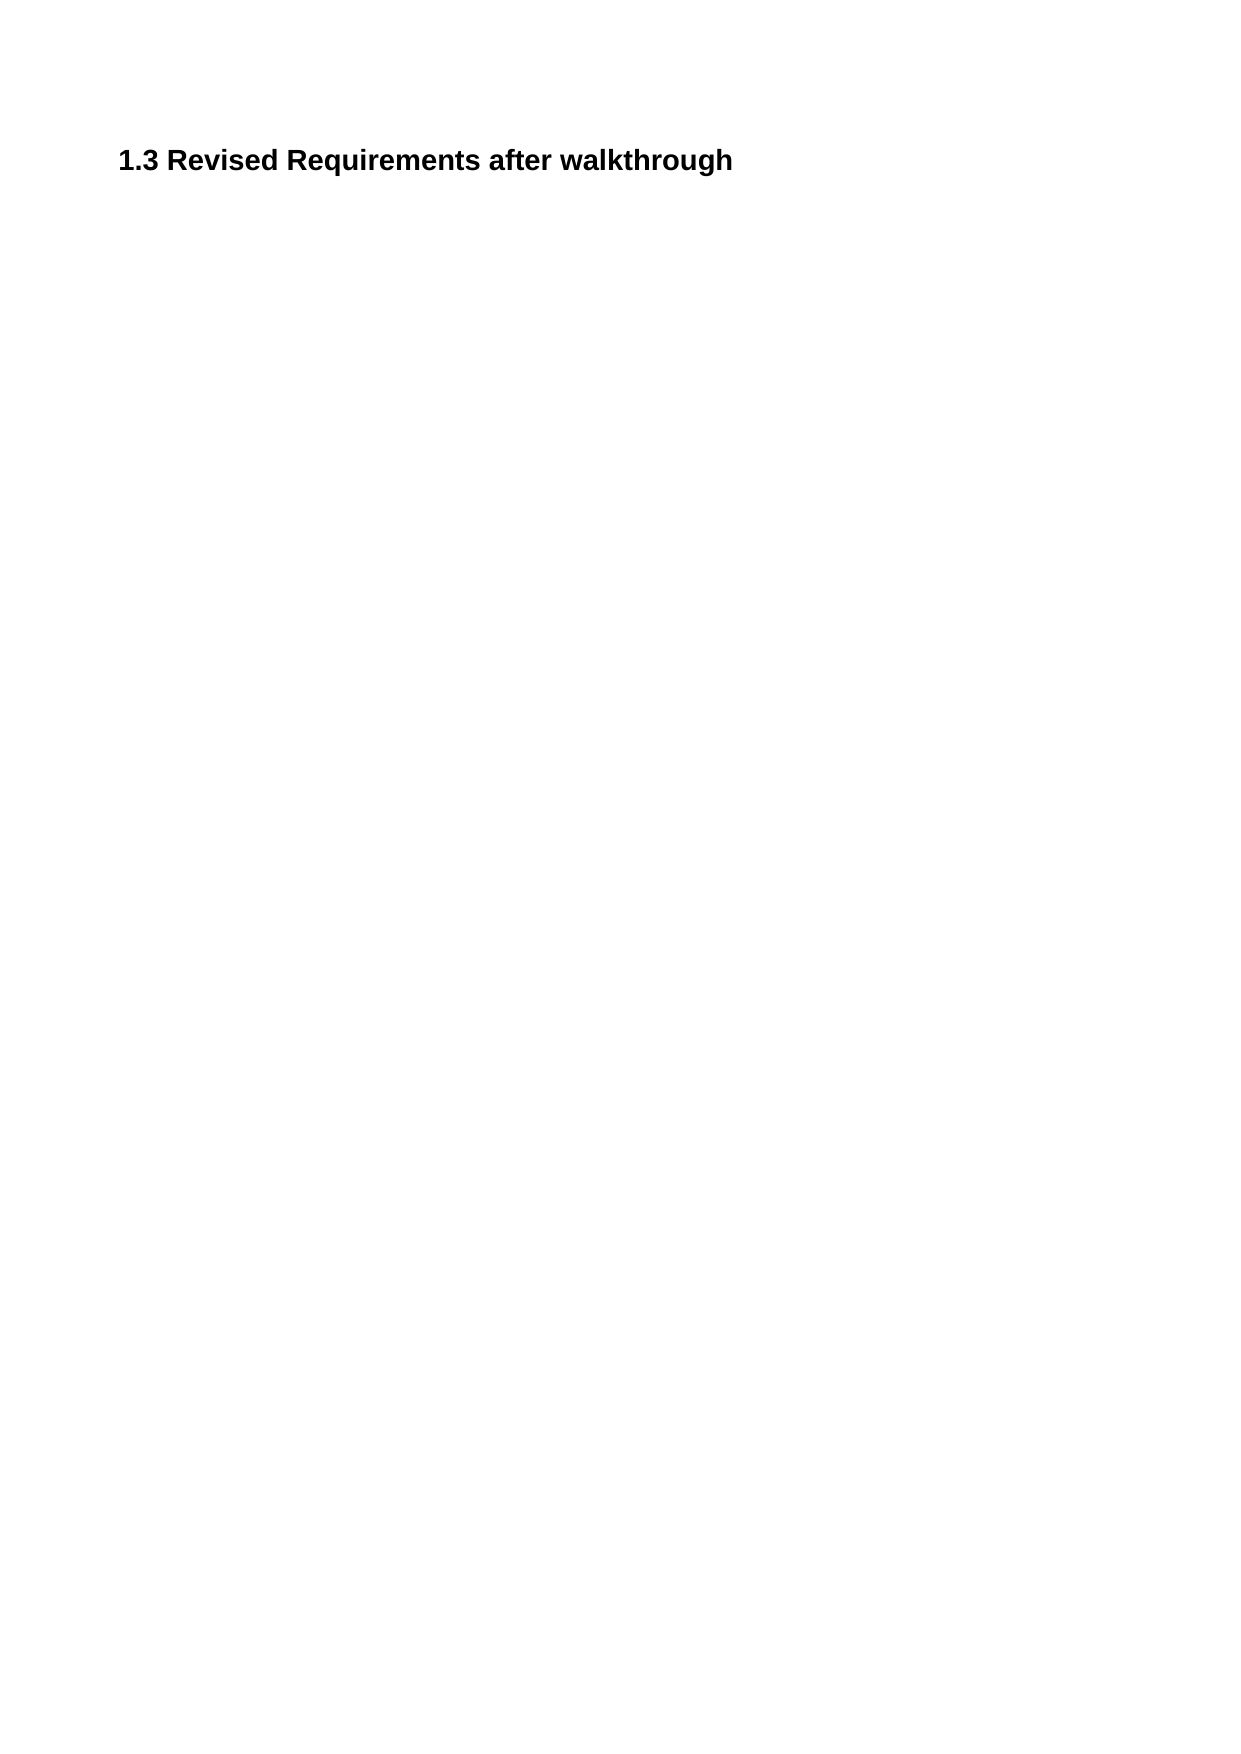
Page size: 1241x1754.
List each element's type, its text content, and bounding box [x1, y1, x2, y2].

subtitle 1.3 Revised Requirements after walkthrough [118, 143, 1122, 177]
